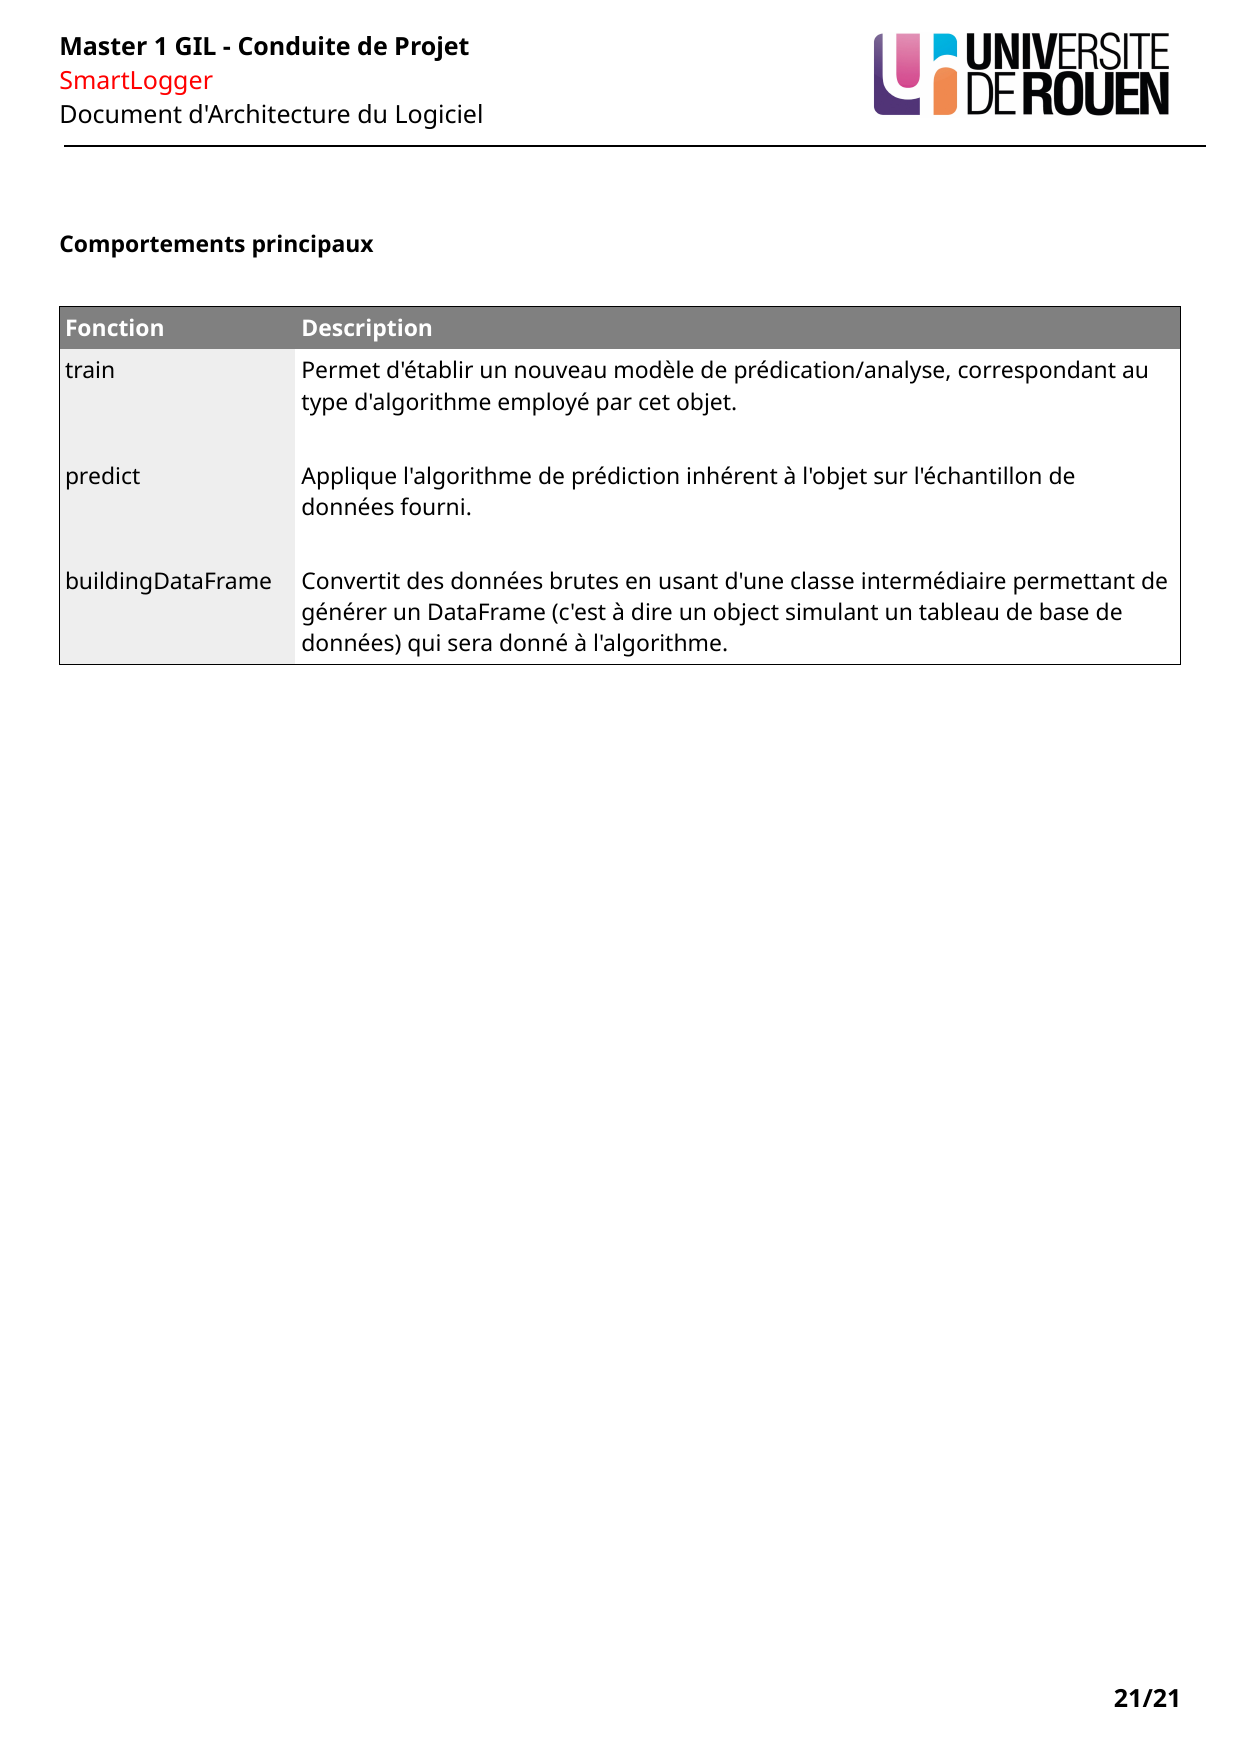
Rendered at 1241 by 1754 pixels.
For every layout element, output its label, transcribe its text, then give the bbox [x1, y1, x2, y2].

table_cell train [60, 349, 295, 454]
table_cell Applique l'algorithme de prédiction inhérent à l'objet sur l'échantillon de données fourni. [295, 454, 1180, 559]
table_cell Convertit des données brutes en usant d'une classe intermédiaire permettant de générer un DataFrame (c'est à dire un object simulant un tableau de base de données) qui sera donné à l'algorithme. [295, 559, 1180, 664]
table_header Description [295, 307, 1180, 349]
subtitle Comportements principaux [59, 228, 1181, 259]
table_cell buildingDataFrame [60, 559, 295, 664]
table_header Fonction [60, 307, 295, 349]
table_cell predict [60, 454, 295, 559]
picture [872, 32, 1170, 118]
table_cell Permet d'établir un nouveau modèle de prédication/analyse, correspondant au type d'algorithme employé par cet objet. [295, 349, 1180, 454]
